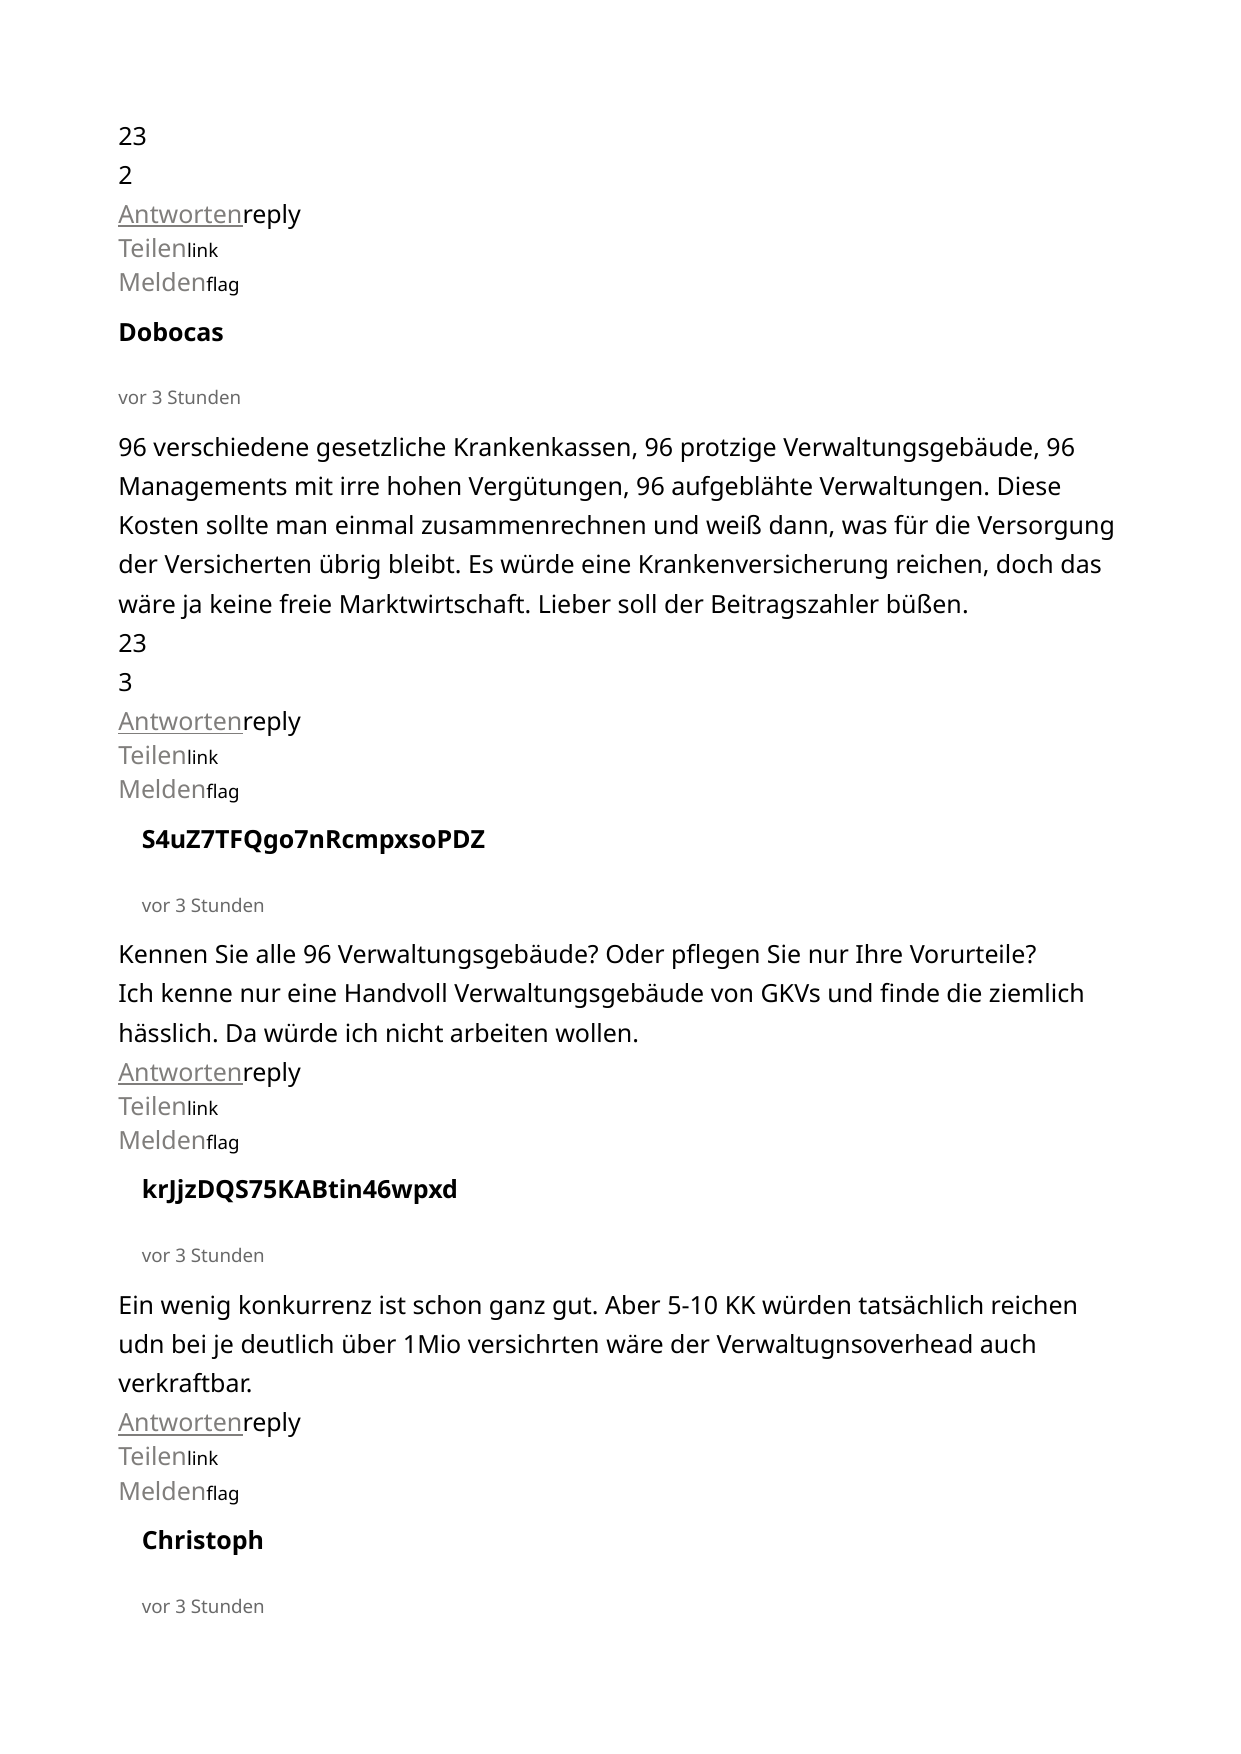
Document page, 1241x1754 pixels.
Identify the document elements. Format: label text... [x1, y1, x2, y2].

text Meldenflag [118, 772, 1122, 806]
text Meldenflag [118, 1473, 1122, 1507]
text Teilenlink [118, 738, 1122, 772]
text S4uZ7TFQgo7nRcmpxsoPDZ [142, 822, 1114, 856]
text Antwortenreply [118, 1405, 1122, 1439]
text Ein wenig konkurrenz ist schon ganz gut. Aber 5-10 KK würden tatsächlich reichen udn bei je deutlich über 1Mio versichrten wäre der Verwaltugnsoverhead auch verkraftbar. [118, 1287, 1122, 1400]
text Teilenlink [118, 1088, 1122, 1122]
text Kennen Sie alle 96 Verwaltungsgebäude? Oder pflegen Sie nur Ihre Vorurteile? Ich kenne nur eine Handvoll Verwaltungsgebäude von GKVs und finde die ziemlich hässlich. Da würde ich nicht arbeiten wollen. [118, 937, 1122, 1049]
text 23 [118, 625, 1122, 659]
text Teilenlink [118, 231, 1122, 264]
text Teilenlink [118, 1439, 1122, 1473]
text Meldenflag [118, 264, 1122, 299]
text vor 3 Stunden [142, 1243, 1117, 1268]
text krJjzDQS75KABtin46wpxd [142, 1172, 1114, 1206]
text Antwortenreply [118, 196, 1122, 231]
text Antwortenreply [118, 1054, 1122, 1088]
text vor 3 Stunden [118, 385, 1117, 410]
text 3 [118, 664, 1122, 699]
text 23 [118, 118, 1122, 152]
text 96 verschiedene gesetzliche Krankenkassen, 96 protzige Verwaltungsgebäude, 96 Managements mit irre hohen Vergütungen, 96 aufgeblähte Verwaltungen. Diese Kosten sollte man einmal zusammenrechnen und weiß dann, was für die Versorgung der Versicherten übrig bleibt. Es würde eine Krankenversicherung reichen, doch das wäre ja keine freie Marktwirtschaft. Lieber soll der Beitragszahler büßen. [118, 429, 1122, 620]
text vor 3 Stunden [142, 892, 1117, 917]
text Meldenflag [118, 1122, 1122, 1157]
text vor 3 Stunden [142, 1593, 1117, 1619]
text Christoph [142, 1523, 1114, 1557]
text Antwortenreply [118, 704, 1122, 738]
text 2 [118, 157, 1122, 191]
text Dobocas [118, 314, 1114, 348]
